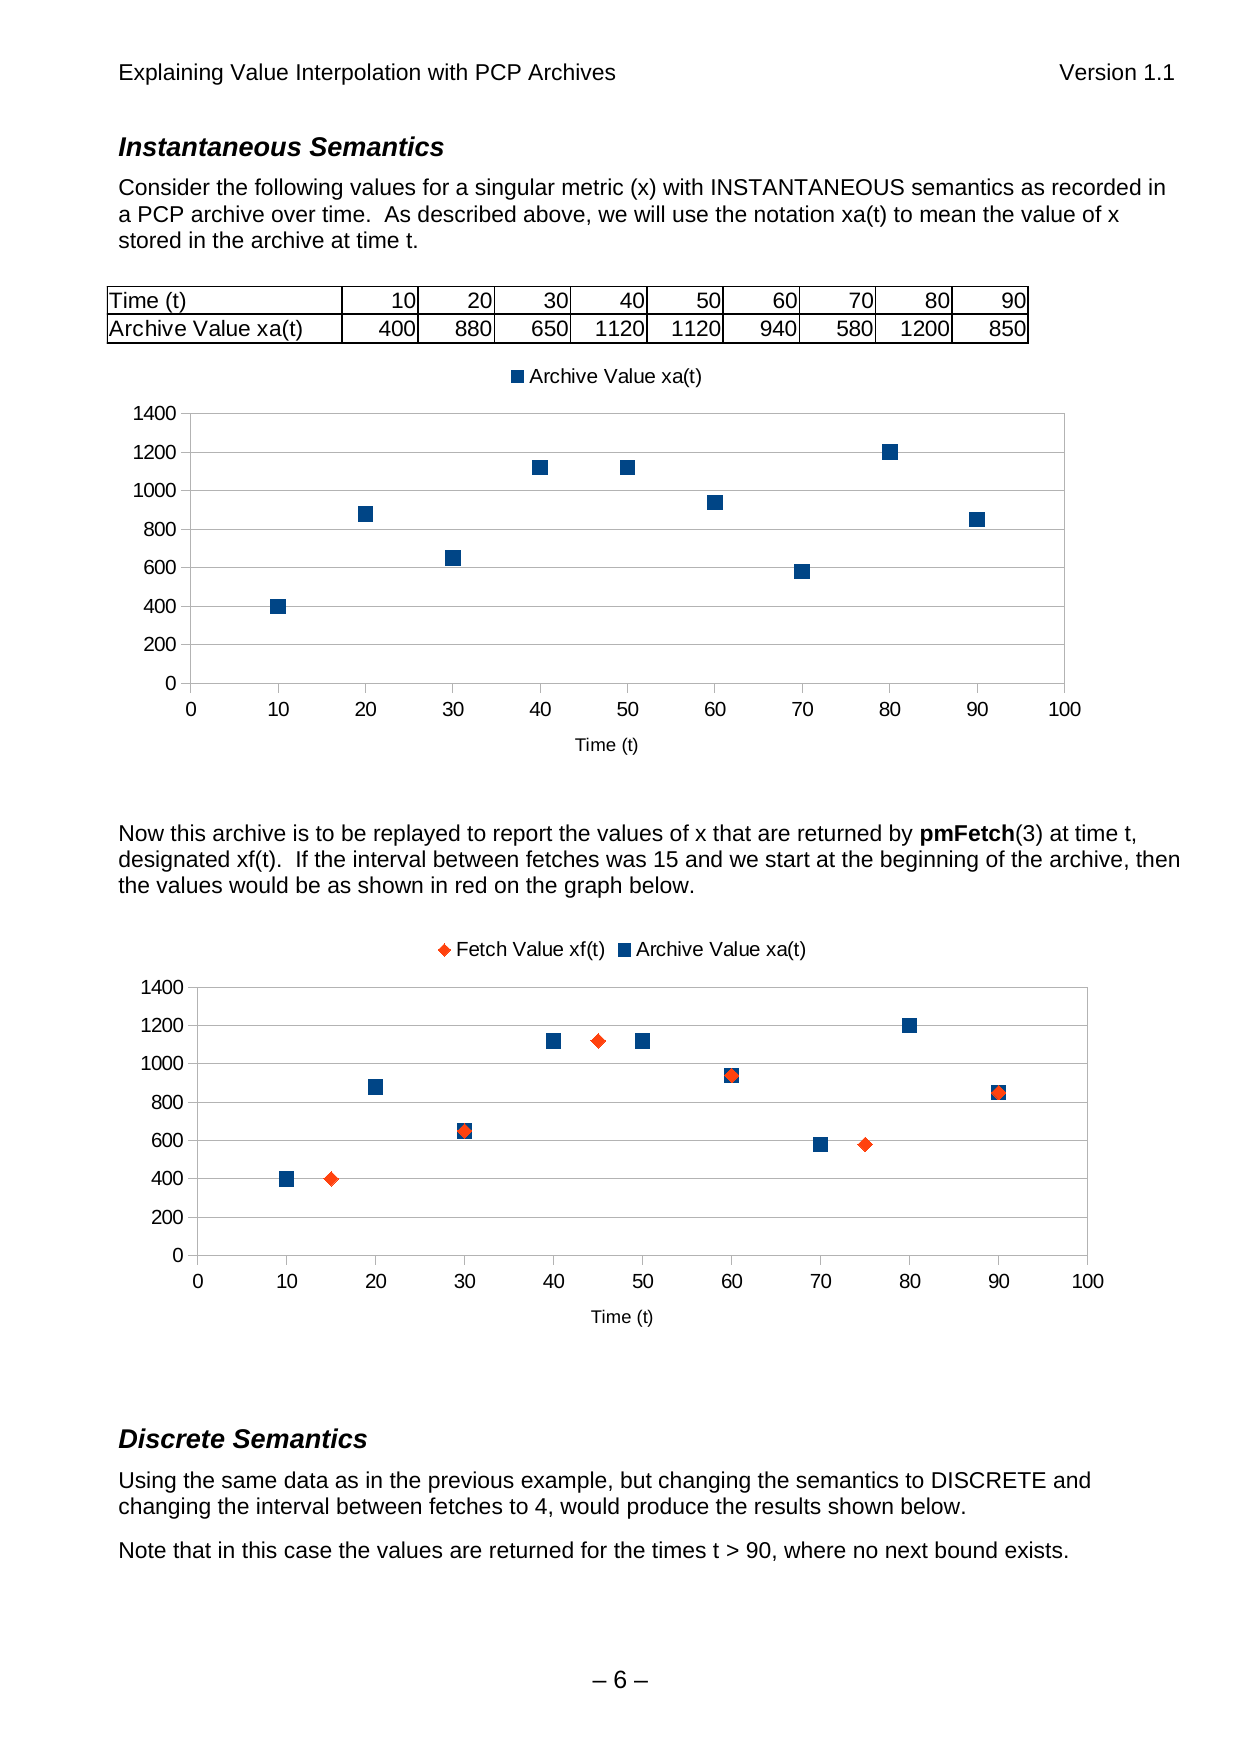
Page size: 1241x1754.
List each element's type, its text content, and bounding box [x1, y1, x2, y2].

text Now this archive is to be replayed to report the values of x that are returned by pmFetch(3) at time t, designated xf(t). If the interval between fetches was 15 and we start at the beginning of the archive, then the values would be as shown in red on the graph below. [118, 271, 1181, 899]
text Note that in this case the values are returned for the times t > 90, where no next bound exists. [118, 1537, 1181, 1563]
text Using the same data as in the previous example, but changing the semantics to DISCRETE and changing the interval between fetches to 4, would produce the results shown below. [118, 1467, 1181, 1519]
text Consider the following values for a singular metric (x) with INSTANTANEOUS semantics as recorded in a PCP archive over time. As described above, we will use the notation xa(t) to mean the value of x stored in the archive at time t. [118, 174, 1181, 253]
subtitle Discrete Semantics [118, 1423, 1181, 1454]
subtitle Instantaneous Semantics [118, 131, 1181, 162]
